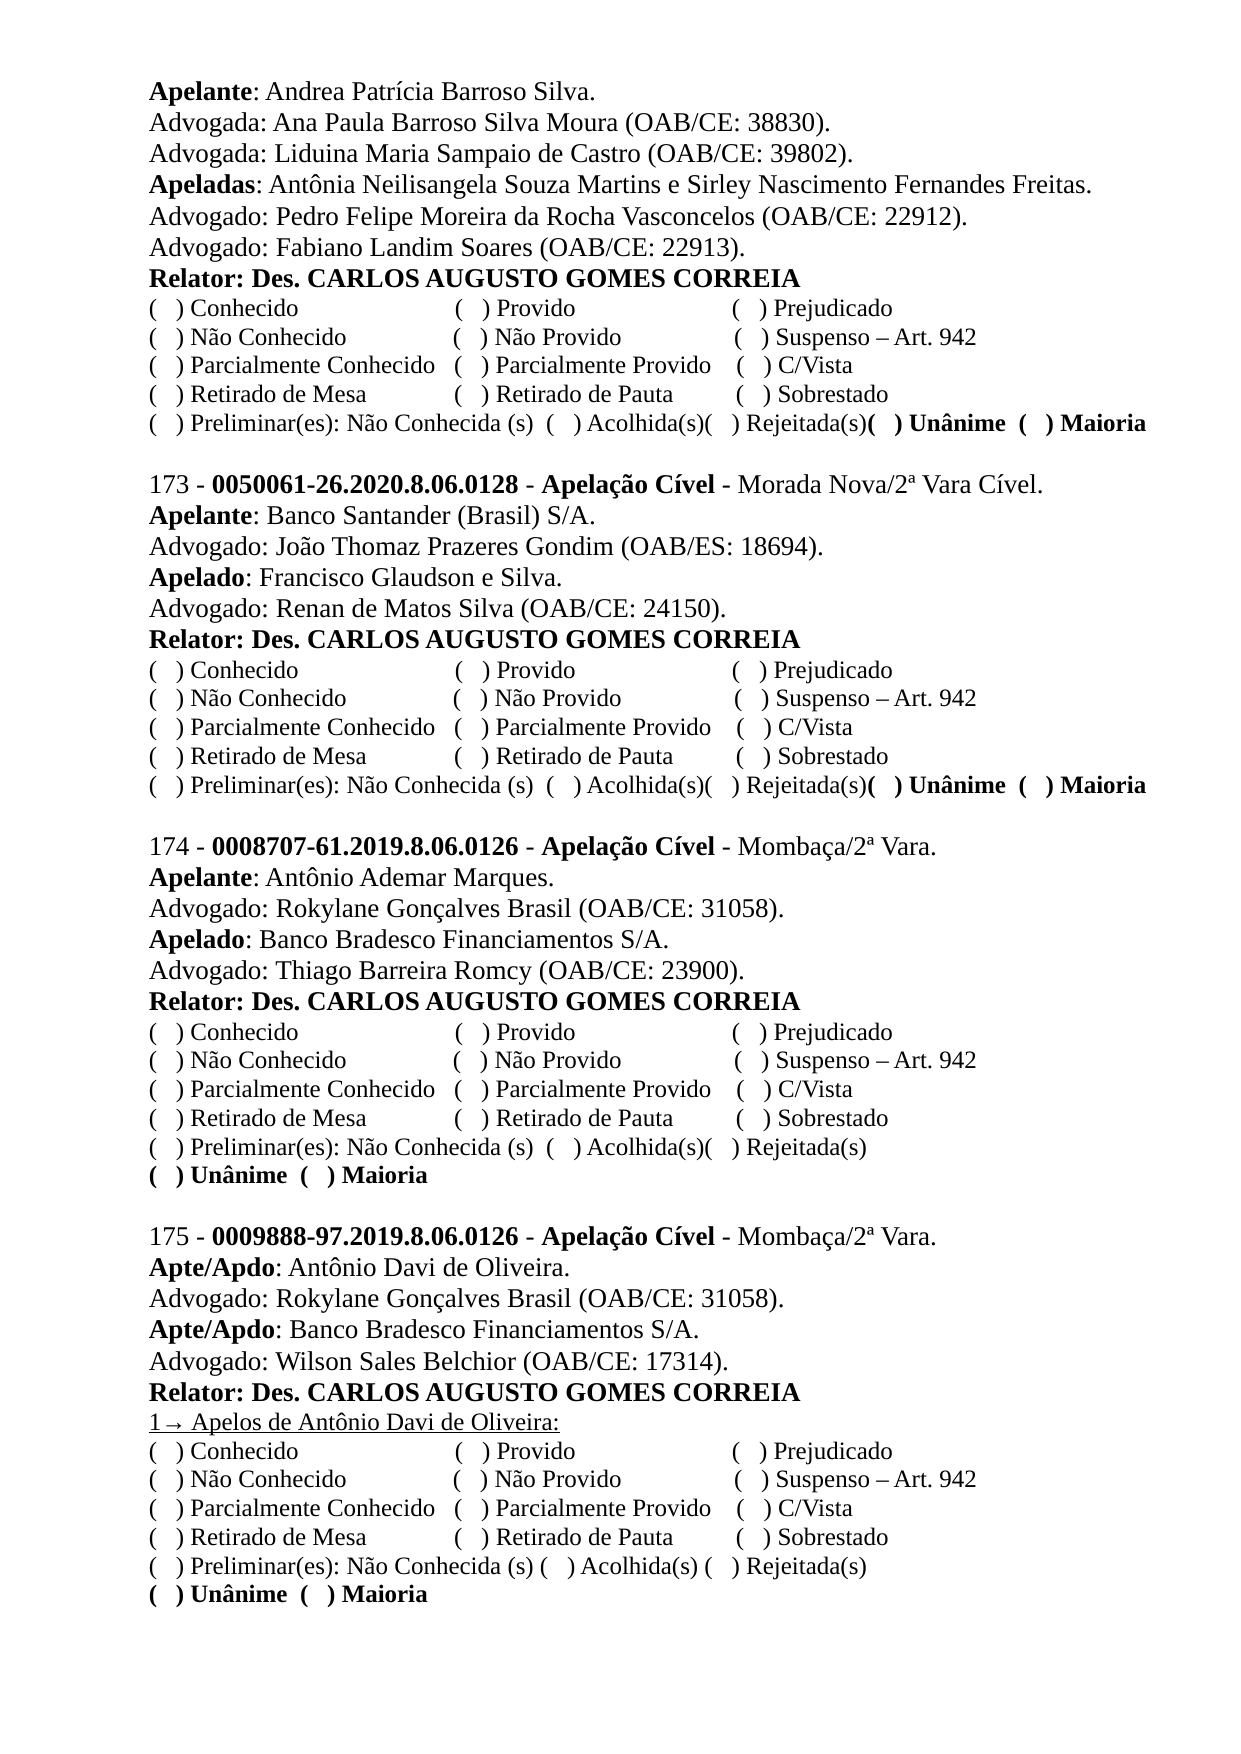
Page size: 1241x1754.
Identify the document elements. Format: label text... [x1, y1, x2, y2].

text Apte/Apdo: Banco Bradesco Financiamentos S/A. [148, 1314, 1141, 1345]
text 175 - 0009888-97.2019.8.06.0126 - Apelação Cível - Mombaça/2ª Vara. [148, 1220, 1141, 1251]
text ( ) Retirado de Mesa ( ) Retirado de Pauta ( ) Sobrestado [148, 1103, 1158, 1132]
text Relator: Des. CARLOS AUGUSTO GOMES CORREIA [148, 1376, 1141, 1407]
text Apte/Apdo: Antônio Davi de Oliveira. [148, 1251, 1141, 1282]
text ( ) Retirado de Mesa ( ) Retirado de Pauta ( ) Sobrestado [148, 741, 1158, 770]
text Advogado: Thiago Barreira Romcy (OAB/CE: 23900). [148, 954, 1141, 985]
text Advogada: Ana Paula Barroso Silva Moura (OAB/CE: 38830). [148, 106, 1141, 137]
text Advogado: Pedro Felipe Moreira da Rocha Vasconcelos (OAB/CE: 22912). [148, 199, 1141, 231]
text ( ) Preliminar(es): Não Conhecida (s) ( ) Acolhida(s) ( ) Rejeitada(s) [148, 1551, 1158, 1579]
text ( ) Parcialmente Conhecido ( ) Parcialmente Provido ( ) C/Vista [148, 1493, 1158, 1522]
text ( ) Não Conhecido ( ) Não Provido ( ) Suspenso – Art. 942 [148, 322, 1158, 351]
text 174 - 0008707-61.2019.8.06.0126 - Apelação Cível - Mombaça/2ª Vara. [148, 830, 1141, 861]
text 173 - 0050061-26.2020.8.06.0128 - Apelação Cível - Morada Nova/2ª Vara Cível. [148, 468, 1141, 499]
text ( ) Unânime ( ) Maioria [148, 1160, 1158, 1189]
text ( ) Retirado de Mesa ( ) Retirado de Pauta ( ) Sobrestado [148, 1522, 1158, 1551]
text Advogado: João Thomaz Prazeres Gondim (OAB/ES: 18694). [148, 530, 1141, 561]
text Advogado: Renan de Matos Silva (OAB/CE: 24150). [148, 592, 1141, 624]
text ( ) Não Conhecido ( ) Não Provido ( ) Suspenso – Art. 942 [148, 1045, 1158, 1074]
text ( ) Retirado de Mesa ( ) Retirado de Pauta ( ) Sobrestado [148, 379, 1158, 408]
text ( ) Conhecido ( ) Provido ( ) Prejudicado [148, 1017, 1141, 1045]
text Apelado: Banco Bradesco Financiamentos S/A. [148, 923, 1141, 954]
text Advogado: Fabiano Landim Soares (OAB/CE: 22913). [148, 231, 1141, 262]
text Advogado: Wilson Sales Belchior (OAB/CE: 17314). [148, 1345, 1141, 1376]
text ( ) Conhecido ( ) Provido ( ) Prejudicado [148, 655, 1141, 683]
text ( ) Conhecido ( ) Provido ( ) Prejudicado [148, 293, 1141, 322]
text 1→ Apelos de Antônio Davi de Oliveira: [148, 1407, 1141, 1436]
text ( ) Unânime ( ) Maioria [148, 1579, 1158, 1608]
text Relator: Des. CARLOS AUGUSTO GOMES CORREIA [148, 985, 1141, 1017]
text ( ) Parcialmente Conhecido ( ) Parcialmente Provido ( ) C/Vista [148, 712, 1158, 741]
text ( ) Parcialmente Conhecido ( ) Parcialmente Provido ( ) C/Vista [148, 1074, 1158, 1103]
text Apelado: Francisco Glaudson e Silva. [148, 561, 1141, 592]
text ( ) Preliminar(es): Não Conhecida (s) ( ) Acolhida(s)( ) Rejeitada(s)( ) Unânime ( ) Maioria [148, 770, 1158, 798]
text Apeladas: Antônia Neilisangela Souza Martins e Sirley Nascimento Fernandes Freitas. [148, 168, 1141, 199]
text Advogado: Rokylane Gonçalves Brasil (OAB/CE: 31058). [148, 892, 1141, 923]
text Relator: Des. CARLOS AUGUSTO GOMES CORREIA [148, 262, 1141, 293]
text ( ) Conhecido ( ) Provido ( ) Prejudicado [148, 1436, 1141, 1464]
text ( ) Parcialmente Conhecido ( ) Parcialmente Provido ( ) C/Vista [148, 351, 1158, 379]
text ( ) Não Conhecido ( ) Não Provido ( ) Suspenso – Art. 942 [148, 1464, 1158, 1493]
text Relator: Des. CARLOS AUGUSTO GOMES CORREIA [148, 624, 1141, 655]
text ( ) Preliminar(es): Não Conhecida (s) ( ) Acolhida(s)( ) Rejeitada(s)( ) Unânime ( ) Maioria [148, 408, 1158, 437]
text Apelante: Banco Santander (Brasil) S/A. [148, 499, 1141, 530]
text Advogado: Rokylane Gonçalves Brasil (OAB/CE: 31058). [148, 1282, 1141, 1314]
text ( ) Não Conhecido ( ) Não Provido ( ) Suspenso – Art. 942 [148, 683, 1158, 712]
text Advogada: Liduina Maria Sampaio de Castro (OAB/CE: 39802). [148, 137, 1141, 168]
text ( ) Preliminar(es): Não Conhecida (s) ( ) Acolhida(s)( ) Rejeitada(s) [148, 1132, 1158, 1160]
text Apelante: Antônio Ademar Marques. [148, 861, 1141, 892]
text Apelante: Andrea Patrícia Barroso Silva. [148, 75, 1141, 106]
